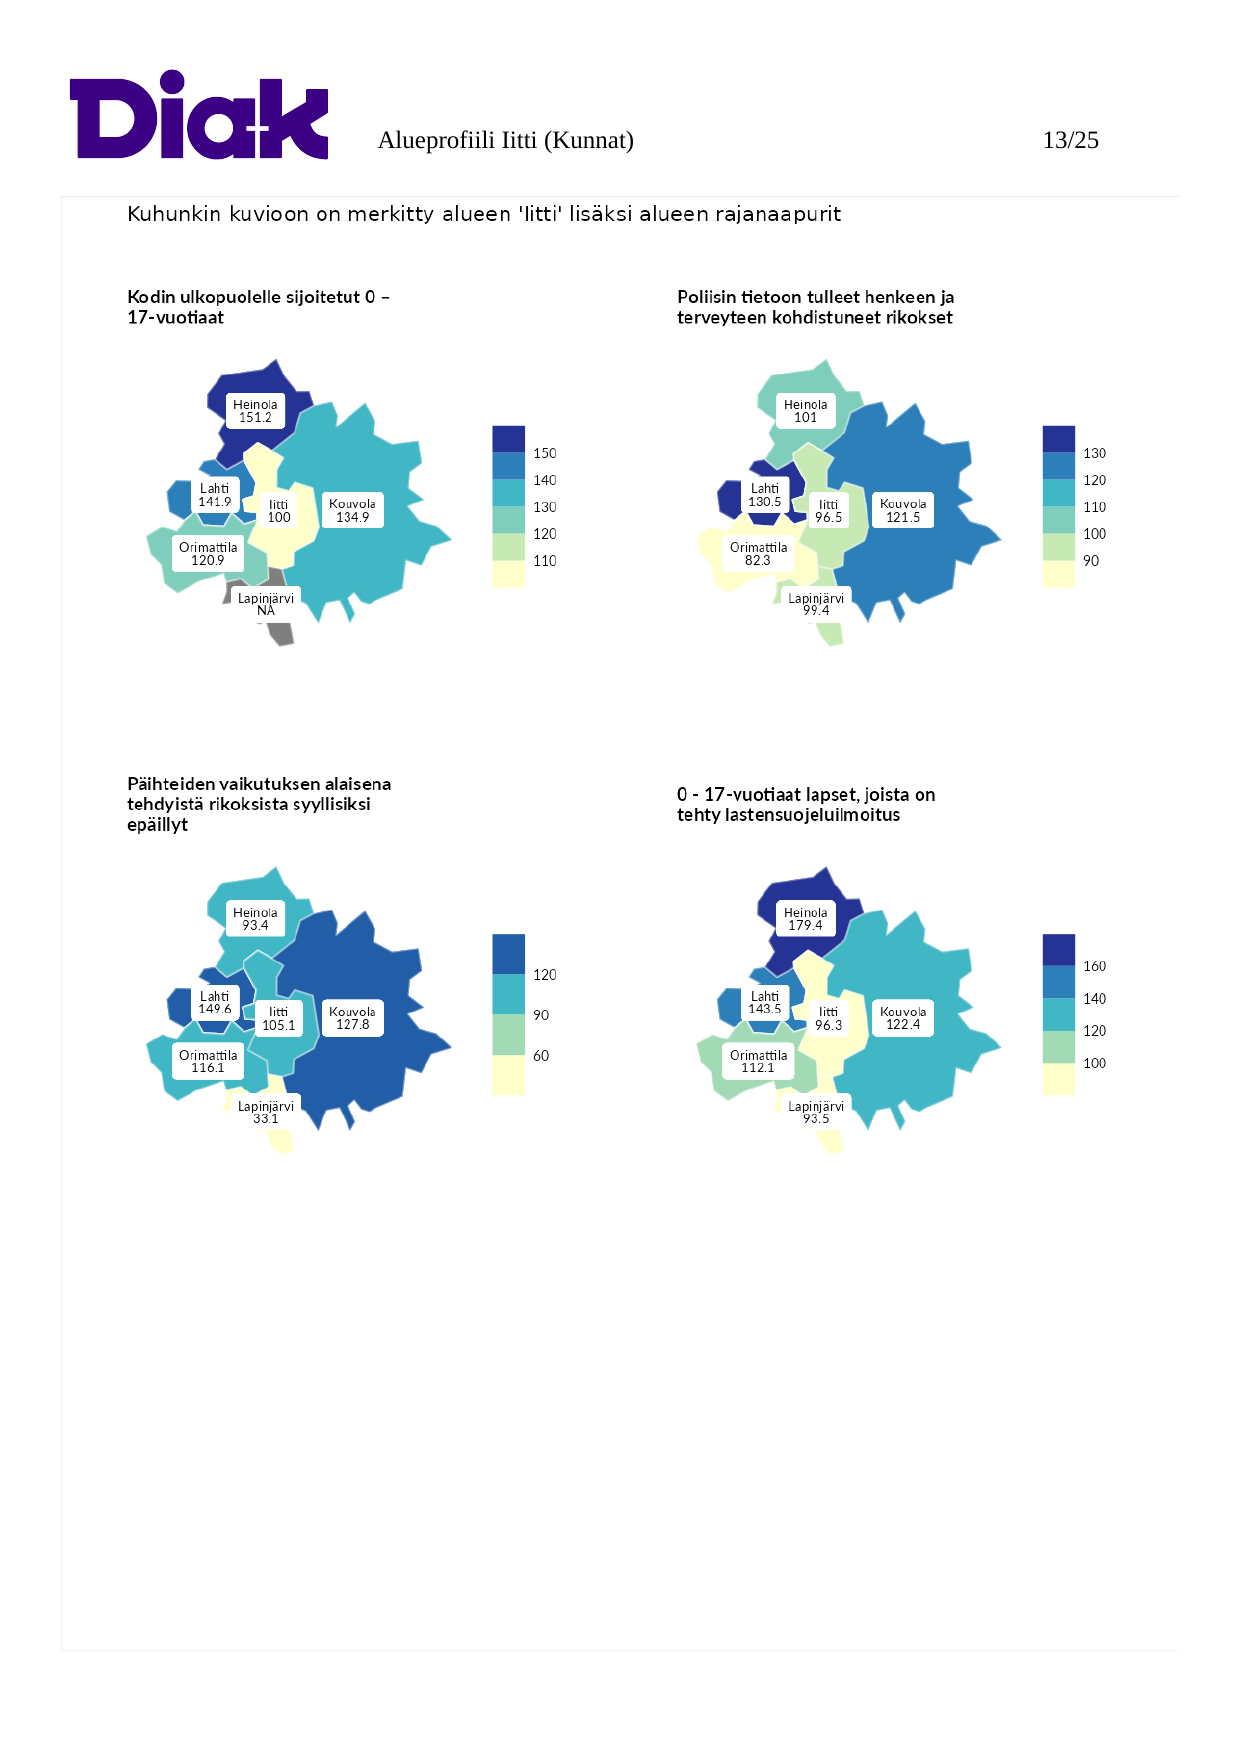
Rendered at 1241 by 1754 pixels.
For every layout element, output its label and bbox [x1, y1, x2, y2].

picture [61, 196, 1179, 1651]
